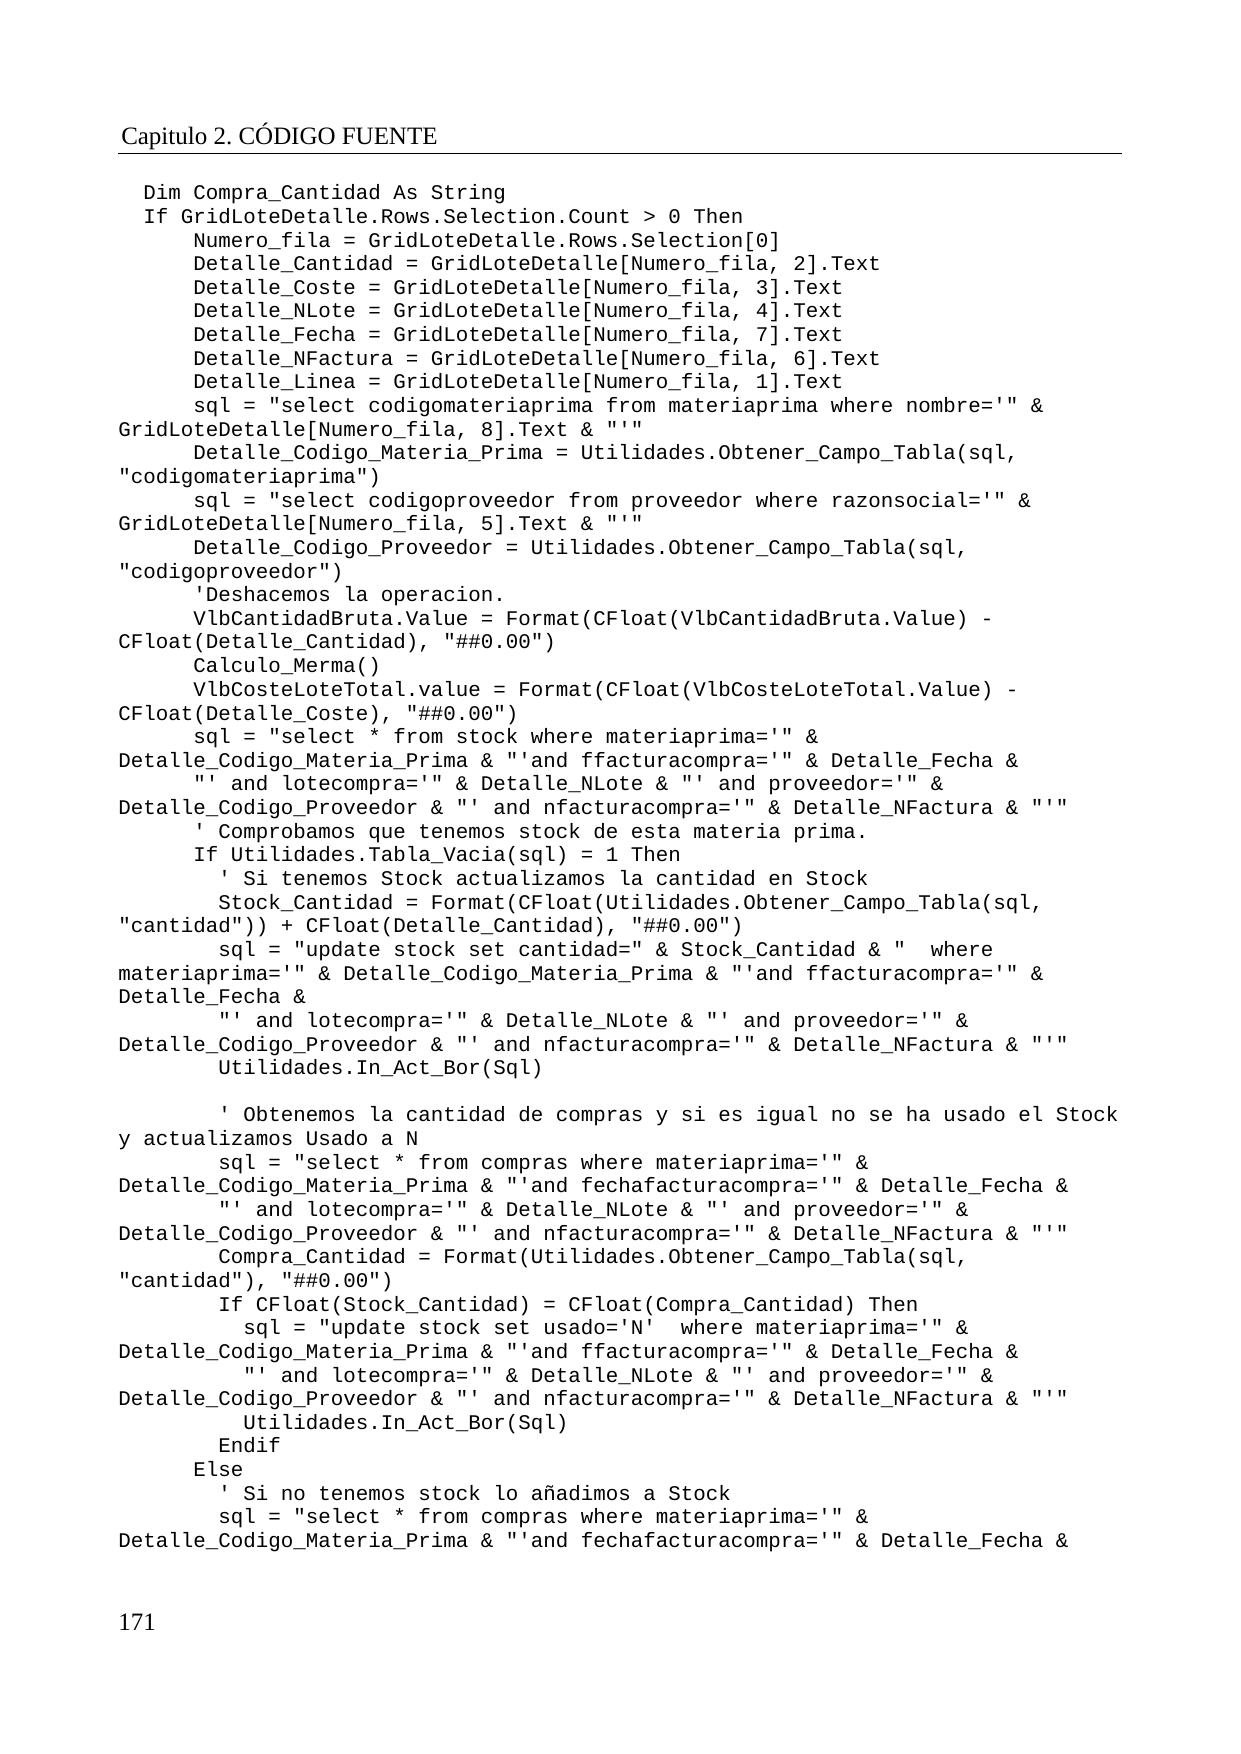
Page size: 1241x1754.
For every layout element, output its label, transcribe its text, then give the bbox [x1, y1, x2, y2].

text Calculo_Merma() [118, 655, 1122, 679]
text VlbCosteLoteTotal.value = Format(CFloat(VlbCosteLoteTotal.Value) - CFloat(Detalle_Coste), "##0.00") [118, 679, 1122, 726]
text If CFloat(Stock_Cantidad) = CFloat(Compra_Cantidad) Then [118, 1294, 1122, 1317]
text sql = "update stock set usado='N' where materiaprima='" & Detalle_Codigo_Materia_Prima & "'and ffacturacompra='" & Detalle_Fecha & [118, 1317, 1122, 1364]
text ' Obtenemos la cantidad de compras y si es igual no se ha usado el Stock y actualizamos Usado a N [118, 1104, 1122, 1152]
text Detalle_Linea = GridLoteDetalle[Numero_fila, 1].Text [118, 371, 1122, 395]
text 'Deshacemos la operacion. [118, 584, 1122, 608]
text ' Si no tenemos stock lo añadimos a Stock [118, 1483, 1122, 1506]
text "' and lotecompra='" & Detalle_NLote & "' and proveedor='" & Detalle_Codigo_Proveedor & "' and nfacturacompra='" & Detalle_NFactura & "'" [118, 1010, 1122, 1057]
text Dim Compra_Cantidad As String [118, 182, 1122, 206]
text sql = "select codigomateriaprima from materiaprima where nombre='" & GridLoteDetalle[Numero_fila, 8].Text & "'" [118, 395, 1122, 442]
text "' and lotecompra='" & Detalle_NLote & "' and proveedor='" & Detalle_Codigo_Proveedor & "' and nfacturacompra='" & Detalle_NFactura & "'" [118, 1364, 1122, 1412]
text ' Si tenemos Stock actualizamos la cantidad en Stock [118, 868, 1122, 892]
text sql = "select * from stock where materiaprima='" & Detalle_Codigo_Materia_Prima & "'and ffacturacompra='" & Detalle_Fecha & [118, 726, 1122, 773]
text "' and lotecompra='" & Detalle_NLote & "' and proveedor='" & Detalle_Codigo_Proveedor & "' and nfacturacompra='" & Detalle_NFactura & "'" [118, 1199, 1122, 1246]
text If Utilidades.Tabla_Vacia(sql) = 1 Then [118, 844, 1122, 868]
text Compra_Cantidad = Format(Utilidades.Obtener_Campo_Tabla(sql, "cantidad"), "##0.00") [118, 1246, 1122, 1294]
text Detalle_NLote = GridLoteDetalle[Numero_fila, 4].Text [118, 301, 1122, 324]
text Endif [118, 1436, 1122, 1459]
text Numero_fila = GridLoteDetalle.Rows.Selection[0] [118, 229, 1122, 253]
text sql = "select codigoproveedor from proveedor where razonsocial='" & GridLoteDetalle[Numero_fila, 5].Text & "'" [118, 490, 1122, 537]
text Detalle_Cantidad = GridLoteDetalle[Numero_fila, 2].Text [118, 253, 1122, 277]
text Detalle_NFactura = GridLoteDetalle[Numero_fila, 6].Text [118, 348, 1122, 371]
text Detalle_Codigo_Materia_Prima = Utilidades.Obtener_Campo_Tabla(sql, "codigomateriaprima") [118, 442, 1122, 490]
text Detalle_Coste = GridLoteDetalle[Numero_fila, 3].Text [118, 277, 1122, 301]
text Else [118, 1459, 1122, 1483]
text sql = "update stock set cantidad=" & Stock_Cantidad & " where materiaprima='" & Detalle_Codigo_Materia_Prima & "'and ffacturacompra='" & Detalle_Fecha & [118, 939, 1122, 1010]
text Detalle_Fecha = GridLoteDetalle[Numero_fila, 7].Text [118, 324, 1122, 348]
text "' and lotecompra='" & Detalle_NLote & "' and proveedor='" & Detalle_Codigo_Proveedor & "' and nfacturacompra='" & Detalle_NFactura & "'" [118, 773, 1122, 821]
text sql = "select * from compras where materiaprima='" & Detalle_Codigo_Materia_Prima & "'and fechafacturacompra='" & Detalle_Fecha & [118, 1152, 1122, 1199]
text Utilidades.In_Act_Bor(Sql) [118, 1412, 1122, 1436]
text Utilidades.In_Act_Bor(Sql) [118, 1057, 1122, 1081]
text ' Comprobamos que tenemos stock de esta materia prima. [118, 821, 1122, 844]
text Stock_Cantidad = Format(CFloat(Utilidades.Obtener_Campo_Tabla(sql, "cantidad")) + CFloat(Detalle_Cantidad), "##0.00") [118, 892, 1122, 939]
text If GridLoteDetalle.Rows.Selection.Count > 0 Then [118, 206, 1122, 229]
text VlbCantidadBruta.Value = Format(CFloat(VlbCantidadBruta.Value) - CFloat(Detalle_Cantidad), "##0.00") [118, 608, 1122, 655]
text Detalle_Codigo_Proveedor = Utilidades.Obtener_Campo_Tabla(sql, "codigoproveedor") [118, 537, 1122, 584]
text sql = "select * from compras where materiaprima='" & Detalle_Codigo_Materia_Prima & "'and fechafacturacompra='" & Detalle_Fecha & [118, 1506, 1122, 1554]
